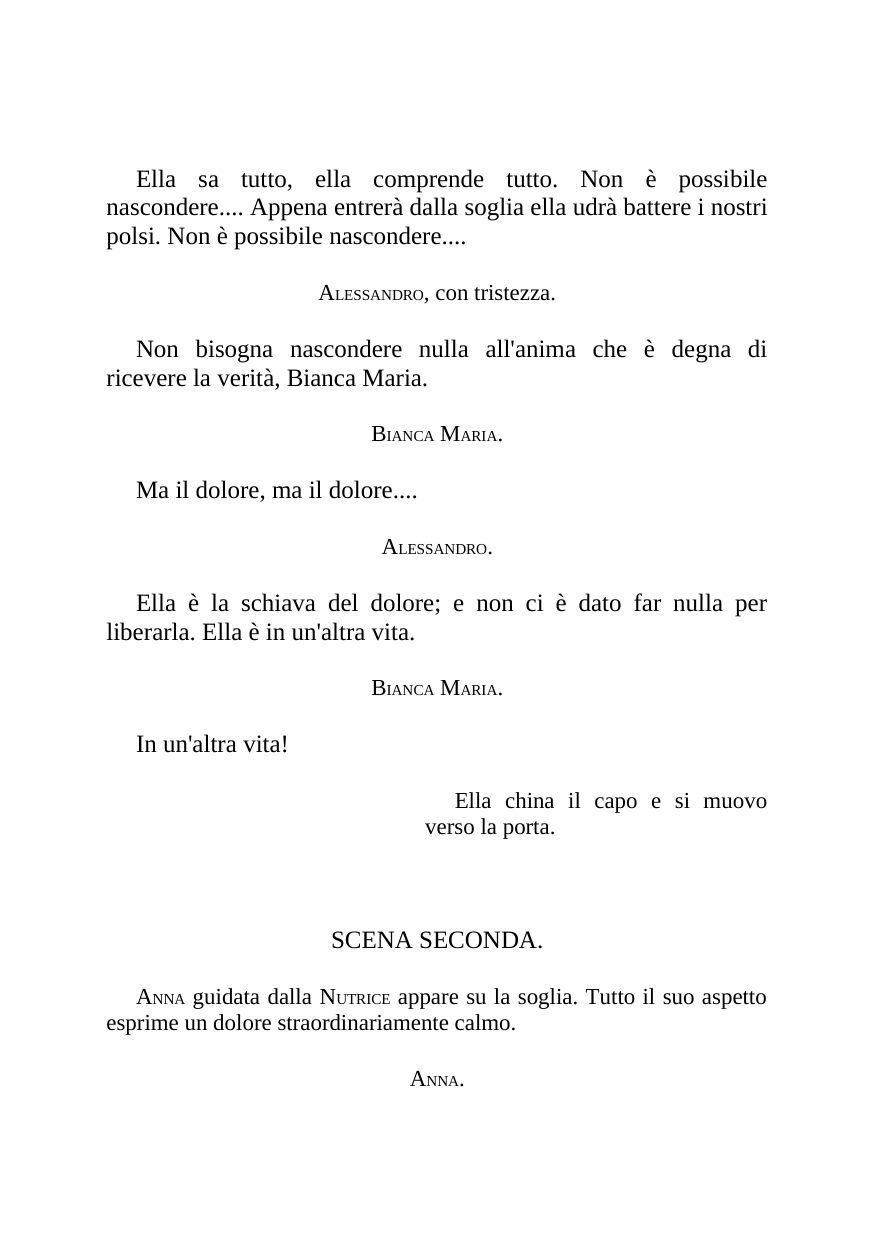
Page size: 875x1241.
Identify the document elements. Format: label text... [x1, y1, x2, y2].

text In un'altra vita! [106, 729, 768, 758]
text SCENA SECONDA. [106, 926, 768, 954]
text Alessandro, con tristezza. [106, 279, 768, 305]
text Ella china il capo e si muovo verso la porta. [425, 787, 768, 839]
text Non bisogna nascondere nulla all'anima che è degna di ricevere la verità, Bianca Maria. [106, 334, 768, 391]
text Bianca Maria. [106, 420, 768, 446]
text Alessandro. [106, 533, 768, 559]
text Anna. [106, 1064, 768, 1091]
text Anna guidata dalla Nutrice appare su la soglia. Tutto il suo aspetto esprime un dolore straordinariamente calmo. [106, 983, 768, 1036]
text Bianca Maria. [106, 674, 768, 700]
text Ella è la schiava del dolore; e non ci è dato far nulla per liberarla. Ella è in un'altra vita. [106, 588, 768, 645]
text Ma il dolore, ma il dolore.... [106, 475, 768, 504]
text Ella sa tutto, ella comprende tutto. Non è possibile nascondere.... Appena entrerà dalla soglia ella udrà battere i nostri polsi. Non è possibile nascondere.... [106, 164, 768, 250]
